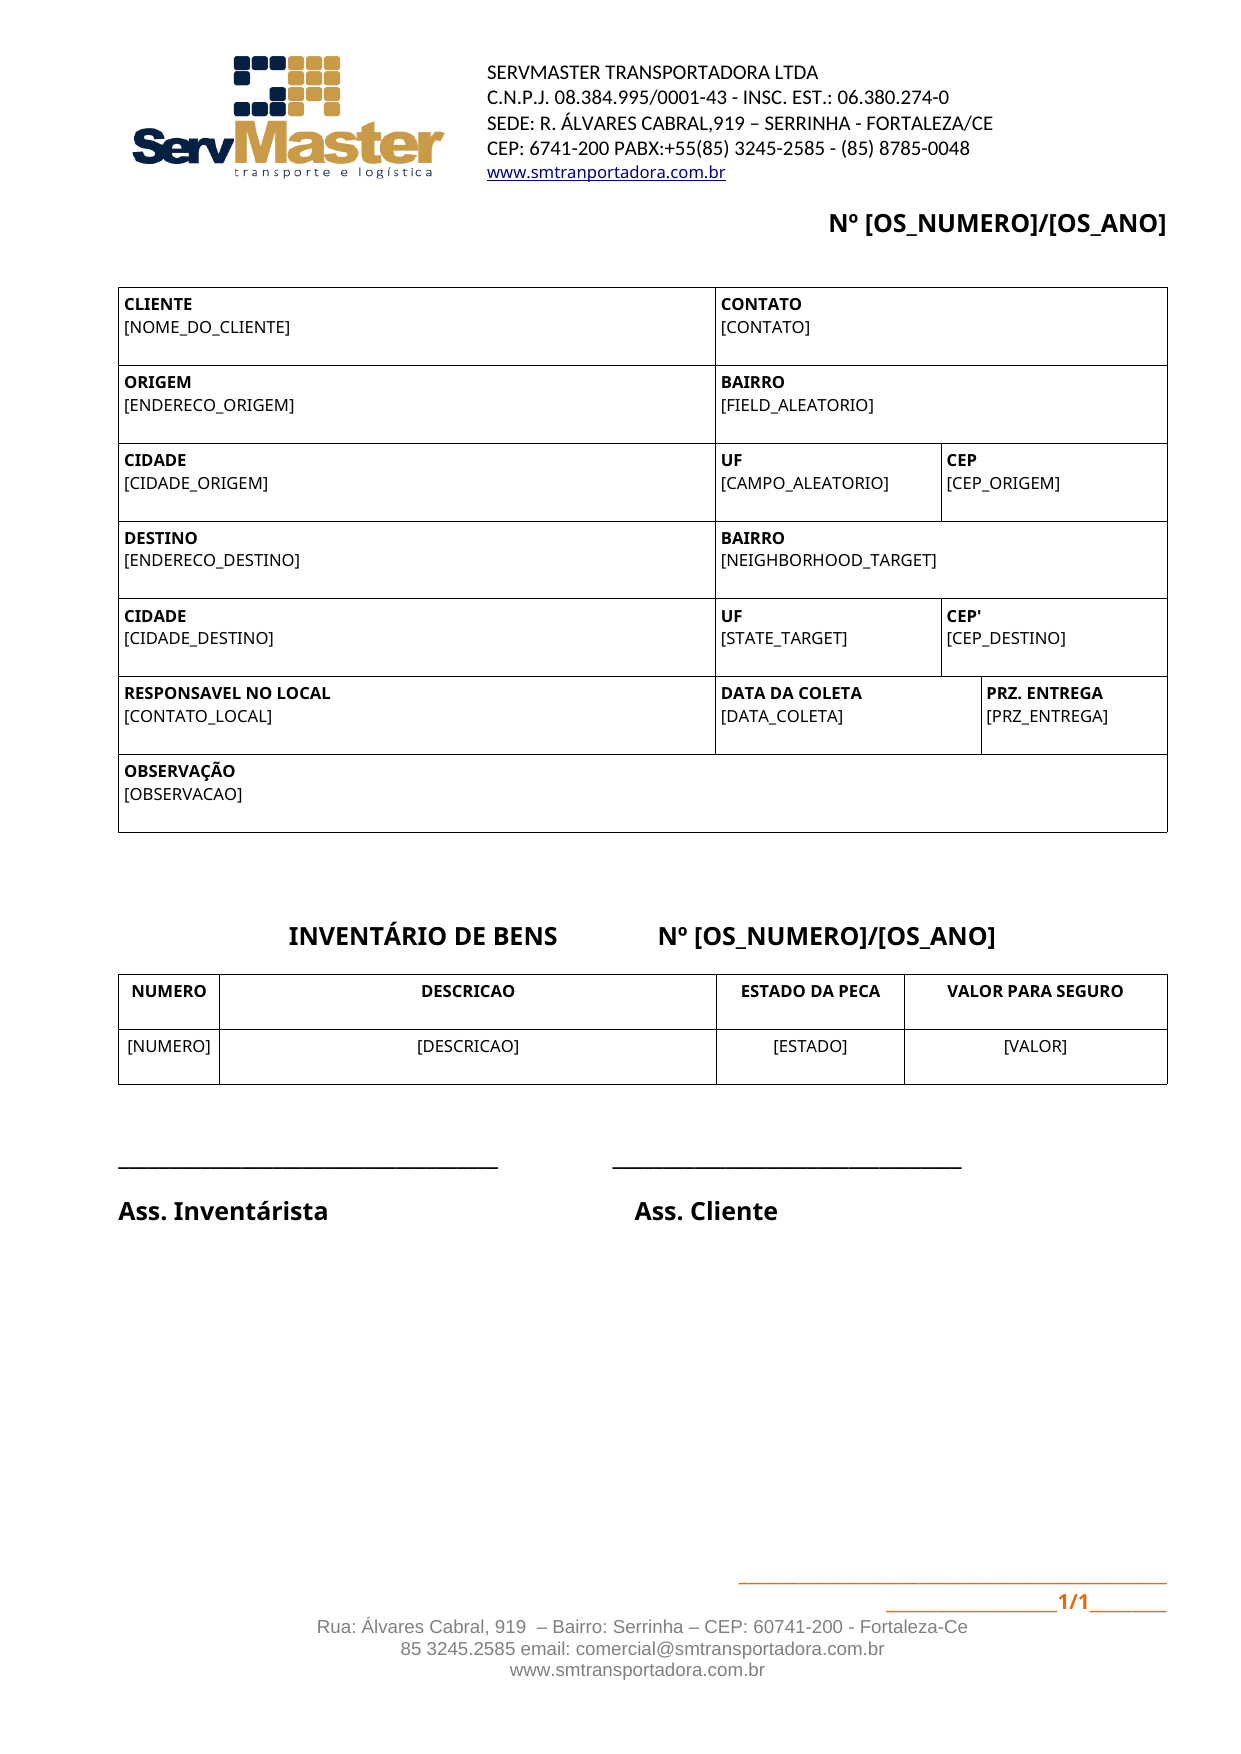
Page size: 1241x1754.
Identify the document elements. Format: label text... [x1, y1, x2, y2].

picture [117, 28, 453, 187]
table_header DESCRICAO [220, 975, 716, 1029]
table_cell [ESTADO] [717, 1030, 904, 1084]
table_header VALOR PARA SEGURO [905, 975, 1167, 1029]
text _____________________________________ __________________________________ [118, 1139, 1167, 1173]
table_header ESTADO DA PECA [717, 975, 904, 1029]
table_cell [NUMERO] [119, 1030, 219, 1084]
table_cell CEP' [CEP_DESTINO] [942, 599, 1167, 676]
table_cell RESPONSAVEL NO LOCAL [CONTATO_LOCAL] [119, 677, 715, 754]
table_header CONTATO [CONTATO] [716, 288, 1167, 365]
table_cell UF [STATE_TARGET] [716, 599, 941, 676]
table_cell [DESCRICAO] [220, 1030, 716, 1084]
table_cell DESTINO [ENDERECO_DESTINO] [119, 522, 715, 598]
table_cell BAIRRO [FIELD_ALEATORIO] [716, 366, 1167, 443]
text Ass. Inventárista Ass. Cliente [118, 1194, 1167, 1228]
table_cell BAIRRO [NEIGHBORHOOD_TARGET] [716, 522, 1167, 598]
table_cell OBSERVAÇÃO [OBSERVACAO] [119, 755, 1167, 832]
table_cell ORIGEM [ENDERECO_ORIGEM] [119, 366, 715, 443]
table_cell CIDADE [CIDADE_ORIGEM] [119, 444, 715, 521]
table_cell [VALOR] [905, 1030, 1167, 1084]
text INVENTÁRIO DE BENS Nº [OS_NUMERO]/[OS_ANO] [118, 919, 1167, 953]
table_cell UF [CAMPO_ALEATORIO] [716, 444, 941, 521]
table_cell DATA DA COLETA [DATA_COLETA] [716, 677, 981, 754]
table_header NUMERO [119, 975, 219, 1029]
table_header CLIENTE [NOME_DO_CLIENTE] [119, 288, 715, 365]
table_cell CIDADE [CIDADE_DESTINO] [119, 599, 715, 676]
table_cell PRZ. ENTREGA [PRZ_ENTREGA] [982, 677, 1167, 754]
table_cell CEP [CEP_ORIGEM] [942, 444, 1167, 521]
